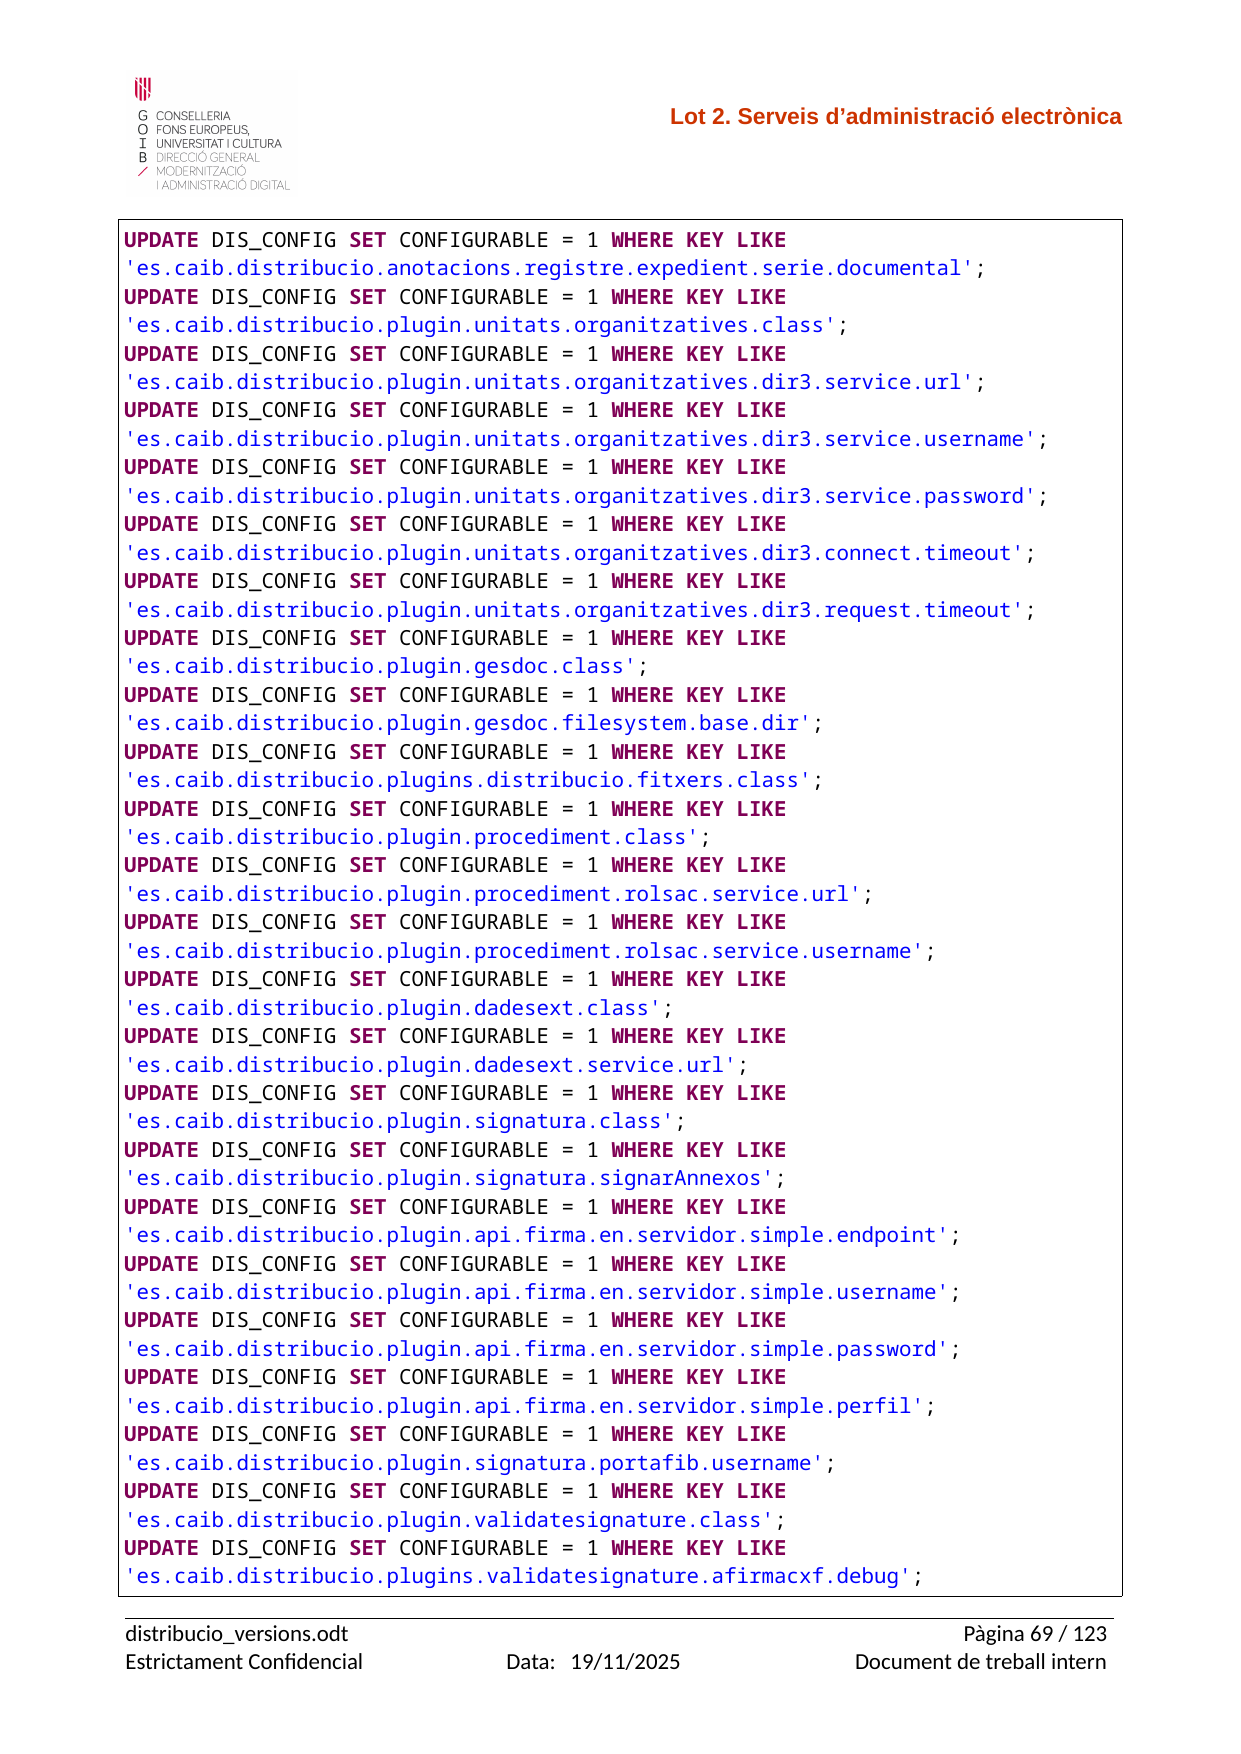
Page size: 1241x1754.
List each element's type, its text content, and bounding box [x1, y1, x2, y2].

picture [126, 70, 299, 197]
table_header UPDATE DIS_CONFIG SET CONFIGURABLE = 1 WHERE KEY LIKE 'es.caib.distribucio.anotacions.registre.expedient.serie.documental'; UPDATE DIS_CONFIG SET CONFIGURABLE = 1 WHERE KEY LIKE 'es.caib.distribucio.plugin.unitats.organitzatives.class'; UPDATE DIS_CONFIG SET CONFIGURABLE = 1 WHERE KEY LIKE 'es.caib.distribucio.plugin.unitats.organitzatives.dir3.service.url'; UPDATE DIS_CONFIG SET CONFIGURABLE = 1 WHERE KEY LIKE 'es.caib.distribucio.plugin.unitats.organitzatives.dir3.service.username'; UPDATE DIS_CONFIG SET CONFIGURABLE = 1 WHERE KEY LIKE 'es.caib.distribucio.plugin.unitats.organitzatives.dir3.service.password'; UPDATE DIS_CONFIG SET CONFIGURABLE = 1 WHERE KEY LIKE 'es.caib.distribucio.plugin.unitats.organitzatives.dir3.connect.timeout'; UPDATE DIS_CONFIG SET CONFIGURABLE = 1 WHERE KEY LIKE 'es.caib.distribucio.plugin.unitats.organitzatives.dir3.request.timeout'; UPDATE DIS_CONFIG SET CONFIGURABLE = 1 WHERE KEY LIKE 'es.caib.distribucio.plugin.gesdoc.class'; UPDATE DIS_CONFIG SET CONFIGURABLE = 1 WHERE KEY LIKE 'es.caib.distribucio.plugin.gesdoc.filesystem.base.dir'; UPDATE DIS_CONFIG SET CONFIGURABLE = 1 WHERE KEY LIKE 'es.caib.distribucio.plugins.distribucio.fitxers.class'; UPDATE DIS_CONFIG SET CONFIGURABLE = 1 WHERE KEY LIKE 'es.caib.distribucio.plugin.procediment.class'; UPDATE DIS_CONFIG SET CONFIGURABLE = 1 WHERE KEY LIKE 'es.caib.distribucio.plugin.procediment.rolsac.service.url'; UPDATE DIS_CONFIG SET CONFIGURABLE = 1 WHERE KEY LIKE 'es.caib.distribucio.plugin.procediment.rolsac.service.username'; UPDATE DIS_CONFIG SET CONFIGURABLE = 1 WHERE KEY LIKE 'es.caib.distribucio.plugin.dadesext.class'; UPDATE DIS_CONFIG SET CONFIGURABLE = 1 WHERE KEY LIKE 'es.caib.distribucio.plugin.dadesext.service.url'; UPDATE DIS_CONFIG SET CONFIGURABLE = 1 WHERE KEY LIKE 'es.caib.distribucio.plugin.signatura.class'; UPDATE DIS_CONFIG SET CONFIGURABLE = 1 WHERE KEY LIKE 'es.caib.distribucio.plugin.signatura.signarAnnexos'; UPDATE DIS_CONFIG SET CONFIGURABLE = 1 WHERE KEY LIKE 'es.caib.distribucio.plugin.api.firma.en.servidor.simple.endpoint'; UPDATE DIS_CONFIG SET CONFIGURABLE = 1 WHERE KEY LIKE 'es.caib.distribucio.plugin.api.firma.en.servidor.simple.username'; UPDATE DIS_CONFIG SET CONFIGURABLE = 1 WHERE KEY LIKE 'es.caib.distribucio.plugin.api.firma.en.servidor.simple.password'; UPDATE DIS_CONFIG SET CONFIGURABLE = 1 WHERE KEY LIKE 'es.caib.distribucio.plugin.api.firma.en.servidor.simple.perfil'; UPDATE DIS_CONFIG SET CONFIGURABLE = 1 WHERE KEY LIKE 'es.caib.distribucio.plugin.signatura.portafib.username'; UPDATE DIS_CONFIG SET CONFIGURABLE = 1 WHERE KEY LIKE 'es.caib.distribucio.plugin.validatesignature.class'; UPDATE DIS_CONFIG SET CONFIGURABLE = 1 WHERE KEY LIKE 'es.caib.distribucio.plugins.validatesignature.afirmacxf.debug'; [119, 220, 1122, 1596]
